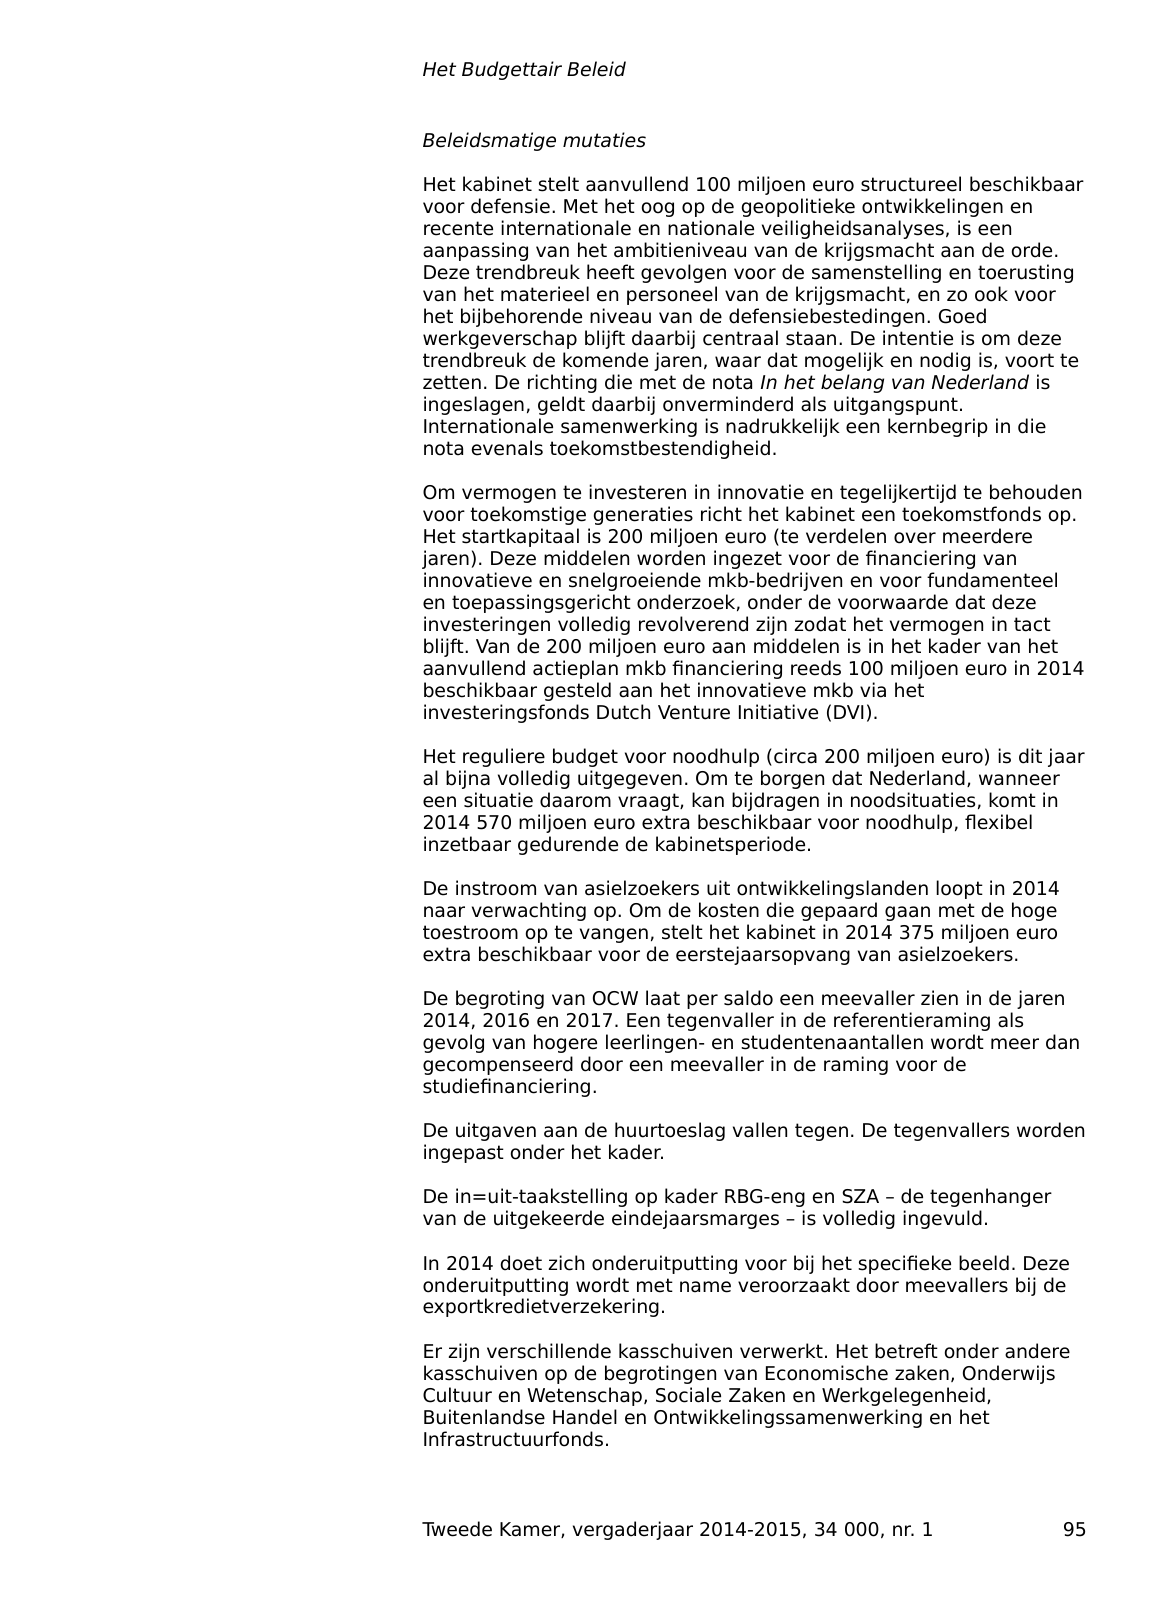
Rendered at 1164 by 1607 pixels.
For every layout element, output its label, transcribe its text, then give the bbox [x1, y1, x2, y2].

text Er zijn verschillende kasschuiven verwerkt. Het betreft onder andere kasschuiven op de begrotingen van Economische zaken, Onderwijs Cultuur en Wetenschap, Sociale Zaken en Werkgelegenheid, Buitenlandse Handel en Ontwikkelingssamenwerking en het Infrastructuurfonds. [422, 1341, 1087, 1451]
text Het kabinet stelt aanvullend 100 miljoen euro structureel beschikbaar voor defensie. Met het oog op de geopolitieke ontwikkelingen en recente internationale en nationale veiligheidsanalyses, is een aanpassing van het ambitieniveau van de krijgsmacht aan de orde. Deze trendbreuk heeft gevolgen voor de samenstelling en toerusting van het materieel en personeel van de krijgsmacht, en zo ook voor het bijbehorende niveau van de defensiebestedingen. Goed werkgeverschap blijft daarbij centraal staan. De intentie is om deze trendbreuk de komende jaren, waar dat mogelijk en nodig is, voort te zetten. De richting die met de nota In het belang van Nederland is ingeslagen, geldt daarbij onverminderd als uitgangspunt. Internationale samenwerking is nadrukkelijk een kernbegrip in die nota evenals toekomstbestendigheid. [422, 174, 1087, 460]
text De uitgaven aan de huurtoeslag vallen tegen. De tegenvallers worden ingepast onder het kader. [422, 1120, 1087, 1164]
text De in=uit-taakstelling op kader RBG-eng en SZA – de tegenhanger van de uitgekeerde eindejaarsmarges – is volledig ingevuld. [422, 1186, 1087, 1230]
text Om vermogen te investeren in innovatie en tegelijkertijd te behouden voor toekomstige generaties richt het kabinet een toekomstfonds op. Het startkapitaal is 200 miljoen euro (te verdelen over meerdere jaren). Deze middelen worden ingezet voor de financiering van innovatieve en snelgroeiende mkb-bedrijven en voor fundamenteel en toepassingsgericht onderzoek, onder de voorwaarde dat deze investeringen volledig revolverend zijn zodat het vermogen in tact blijft. Van de 200 miljoen euro aan middelen is in het kader van het aanvullend actieplan mkb financiering reeds 100 miljoen euro in 2014 beschikbaar gesteld aan het innovatieve mkb via het investeringsfonds Dutch Venture Initiative (DVI). [422, 482, 1087, 724]
text Het reguliere budget voor noodhulp (circa 200 miljoen euro) is dit jaar al bijna volledig uitgegeven. Om te borgen dat Nederland, wanneer een situatie daarom vraagt, kan bijdragen in noodsituaties, komt in 2014 570 miljoen euro extra beschikbaar voor noodhulp, flexibel inzetbaar gedurende de kabinetsperiode. [422, 746, 1087, 856]
text De begroting van OCW laat per saldo een meevaller zien in de jaren 2014, 2016 en 2017. Een tegenvaller in de referentieraming als gevolg van hogere leerlingen- en studentenaantallen wordt meer dan gecompenseerd door een meevaller in de raming voor de studiefinanciering. [422, 988, 1087, 1098]
text In 2014 doet zich onderuitputting voor bij het specifieke beeld. Deze onderuitputting wordt met name veroorzaakt door meevallers bij de exportkredietverzekering. [422, 1252, 1087, 1318]
text De instroom van asielzoekers uit ontwikkelingslanden loopt in 2014 naar verwachting op. Om de kosten die gepaard gaan met de hoge toestroom op te vangen, stelt het kabinet in 2014 375 miljoen euro extra beschikbaar voor de eerstejaarsopvang van asielzoekers. [422, 878, 1087, 966]
subtitle Beleidsmatige mutaties [422, 130, 1087, 152]
